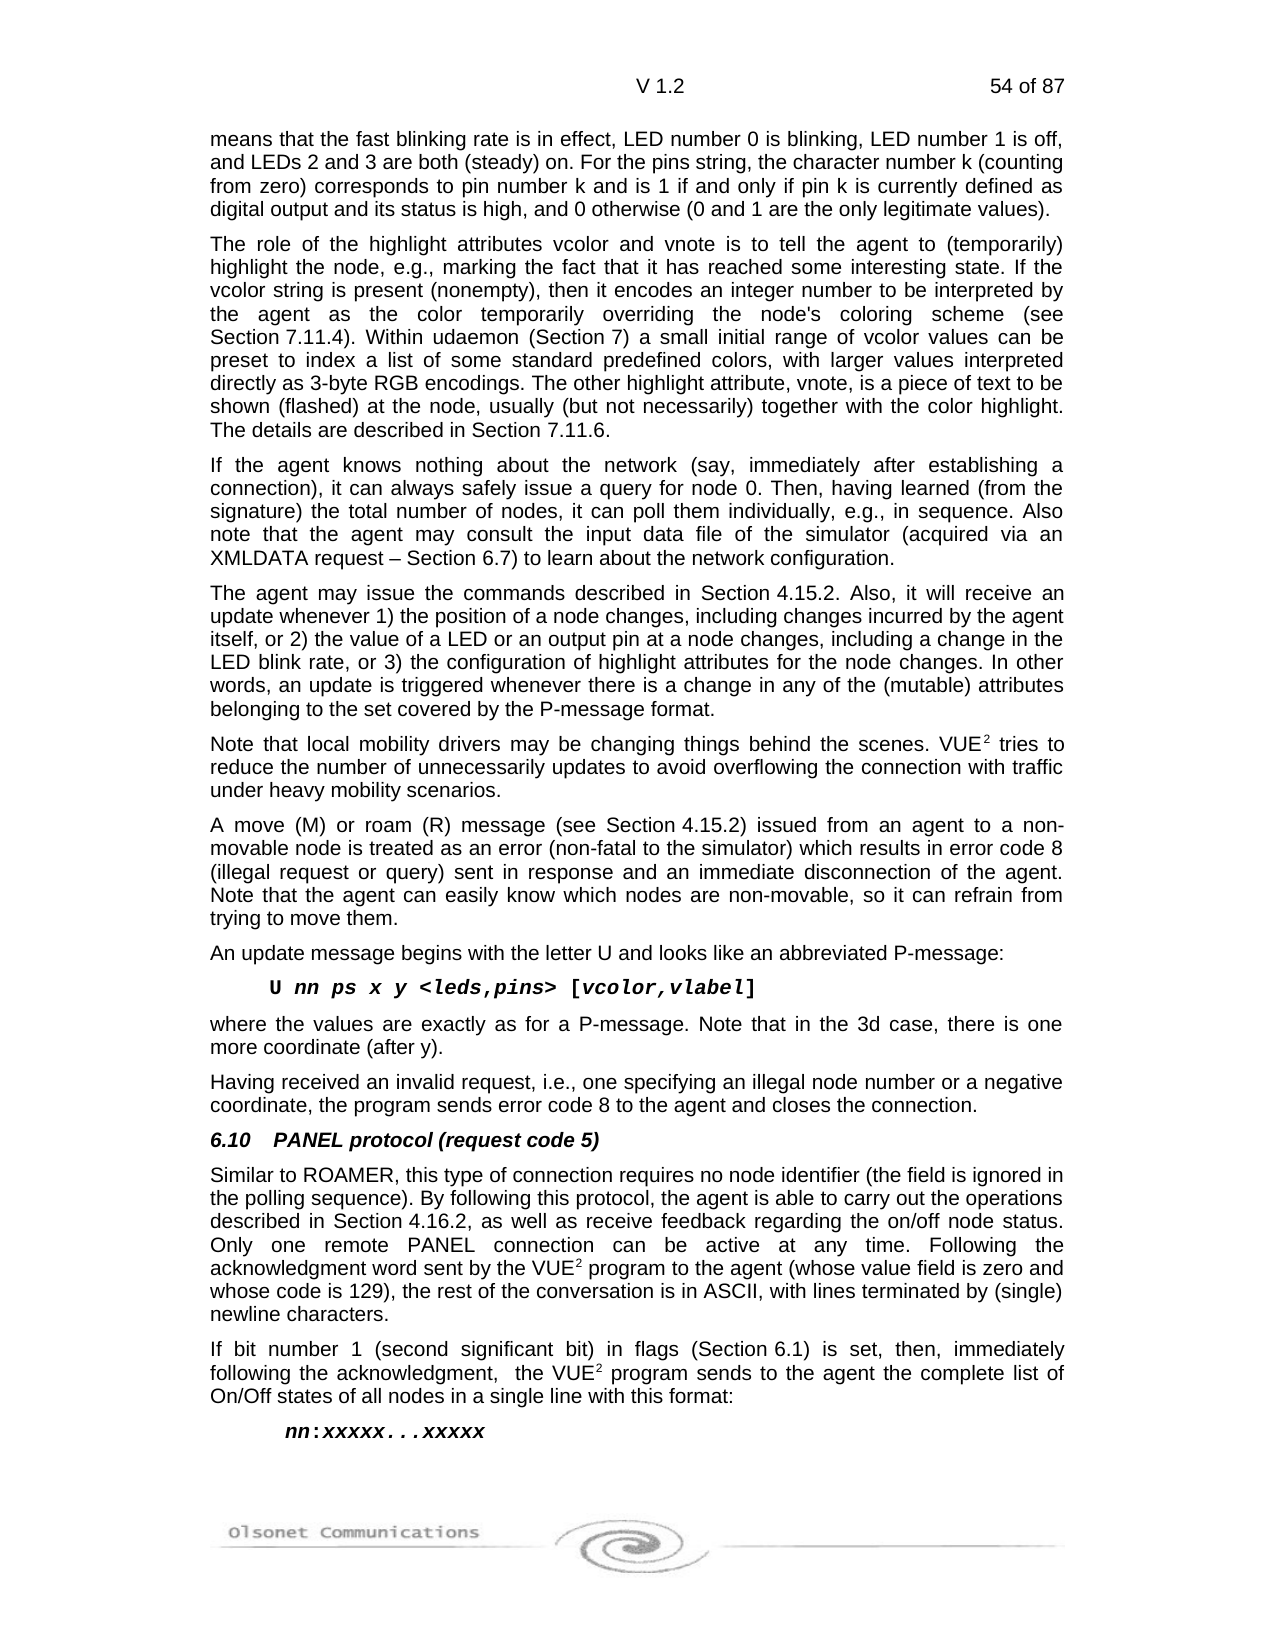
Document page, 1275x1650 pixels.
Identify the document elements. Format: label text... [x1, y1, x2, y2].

text Note that local mobility drivers may be changing things behind the scenes. VUE2 tries to reduce the number of unnecessarily updates to avoid overflowing the connection with traffic under heavy mobility scenarios. [210, 732, 1065, 802]
text If bit number 1 (second significant bit) in flags (Section 6.1) is set, then, immediately following the acknowledgment, the VUE2 program sends to the agent the complete list of On/Off states of all nodes in a single line with this format: [210, 1338, 1065, 1408]
text The agent may issue the commands described in Section 4.15.2. Also, it will receive an update whenever 1) the position of a node changes, including changes incurred by the agent itself, or 2) the value of a LED or an output pin at a node changes, including a change in the LED blink rate, or 3) the configuration of highlight attributes for the node changes. In other words, an update is triggered whenever there is a change in any of the (mutable) attributes belonging to the set covered by the P-message format. [210, 581, 1065, 721]
text A move (M) or roam (R) message (see Section 4.15.2) issued from an agent to a non-movable node is treated as an error (non-fatal to the simulator) which results in error code 8 (illegal request or query) sent in response and an immediate disconnection of the agent. Note that the agent can easily know which nodes are non-movable, so it can refrain from trying to move them. [210, 814, 1065, 930]
text If the agent knows nothing about the network (say, immediately after establishing a connection), it can always safely issue a query for node 0. Then, having learned (from the signature) the total number of nodes, it can poll them individually, e.g., in sequence. Also note that the agent may consult the input data file of the simulator (acquired via an XMLDATA request – Section 6.7) to learn about the network configuration. [210, 453, 1065, 569]
text U nn ps x y <leds,pins> [vcolor,vlabel] [269, 977, 1065, 1000]
subtitle PANEL protocol (request code 5) [210, 1128, 1065, 1152]
text The role of the highlight attributes vcolor and vnote is to tell the agent to (temporarily) highlight the node, e.g., marking the fact that it has reached some interesting state. If the vcolor string is present (nonempty), then it encodes an integer number to be interpreted by the agent as the color temporarily overriding the node's coloring scheme (see Section 7.11.4). Within udaemon (Section 7) a small initial range of vcolor values can be preset to index a list of some standard predefined colors, with larger values interpreted directly as 3-byte RGB encodings. The other highlight attribute, vnote, is a piece of text to be shown (flashed) at the node, usually (but not necessarily) together with the color highlight. The details are described in Section 7.11.6. [210, 232, 1065, 441]
text where the values are exactly as for a P-message. Note that in the 3d case, there is one more coordinate (after y). [210, 1012, 1065, 1058]
text Having received an invalid request, i.e., one specifying an illegal node number or a negative coordinate, the program sends error code 8 to the agent and closes the connection. [210, 1070, 1065, 1117]
picture [210, 1504, 1065, 1596]
text Similar to ROAMER, this type of connection requires no node identifier (the field is ignored in the polling sequence). By following this protocol, the agent is able to carry out the operations described in Section 4.16.2, as well as receive feedback regarding the on/off node status. Only one remote PANEL connection can be active at any time. Following the acknowledgment word sent by the VUE2 program to the agent (whose value field is zero and whose code is 129), the rest of the conversation is in ASCII, with lines terminated by (single) newline characters. [210, 1163, 1065, 1326]
text nn:xxxxx...xxxxx [210, 1419, 1065, 1444]
text An update message begins with the letter U and looks like an abbreviated P-message: [210, 942, 1065, 965]
text means that the fast blinking rate is in effect, LED number 0 is blinking, LED number 1 is off, and LEDs 2 and 3 are both (steady) on. For the pins string, the character number k (counting from zero) corresponds to pin number k and is 1 if and only if pin k is currently defined as digital output and its status is high, and 0 otherwise (0 and 1 are the only legitimate values). [210, 128, 1065, 221]
